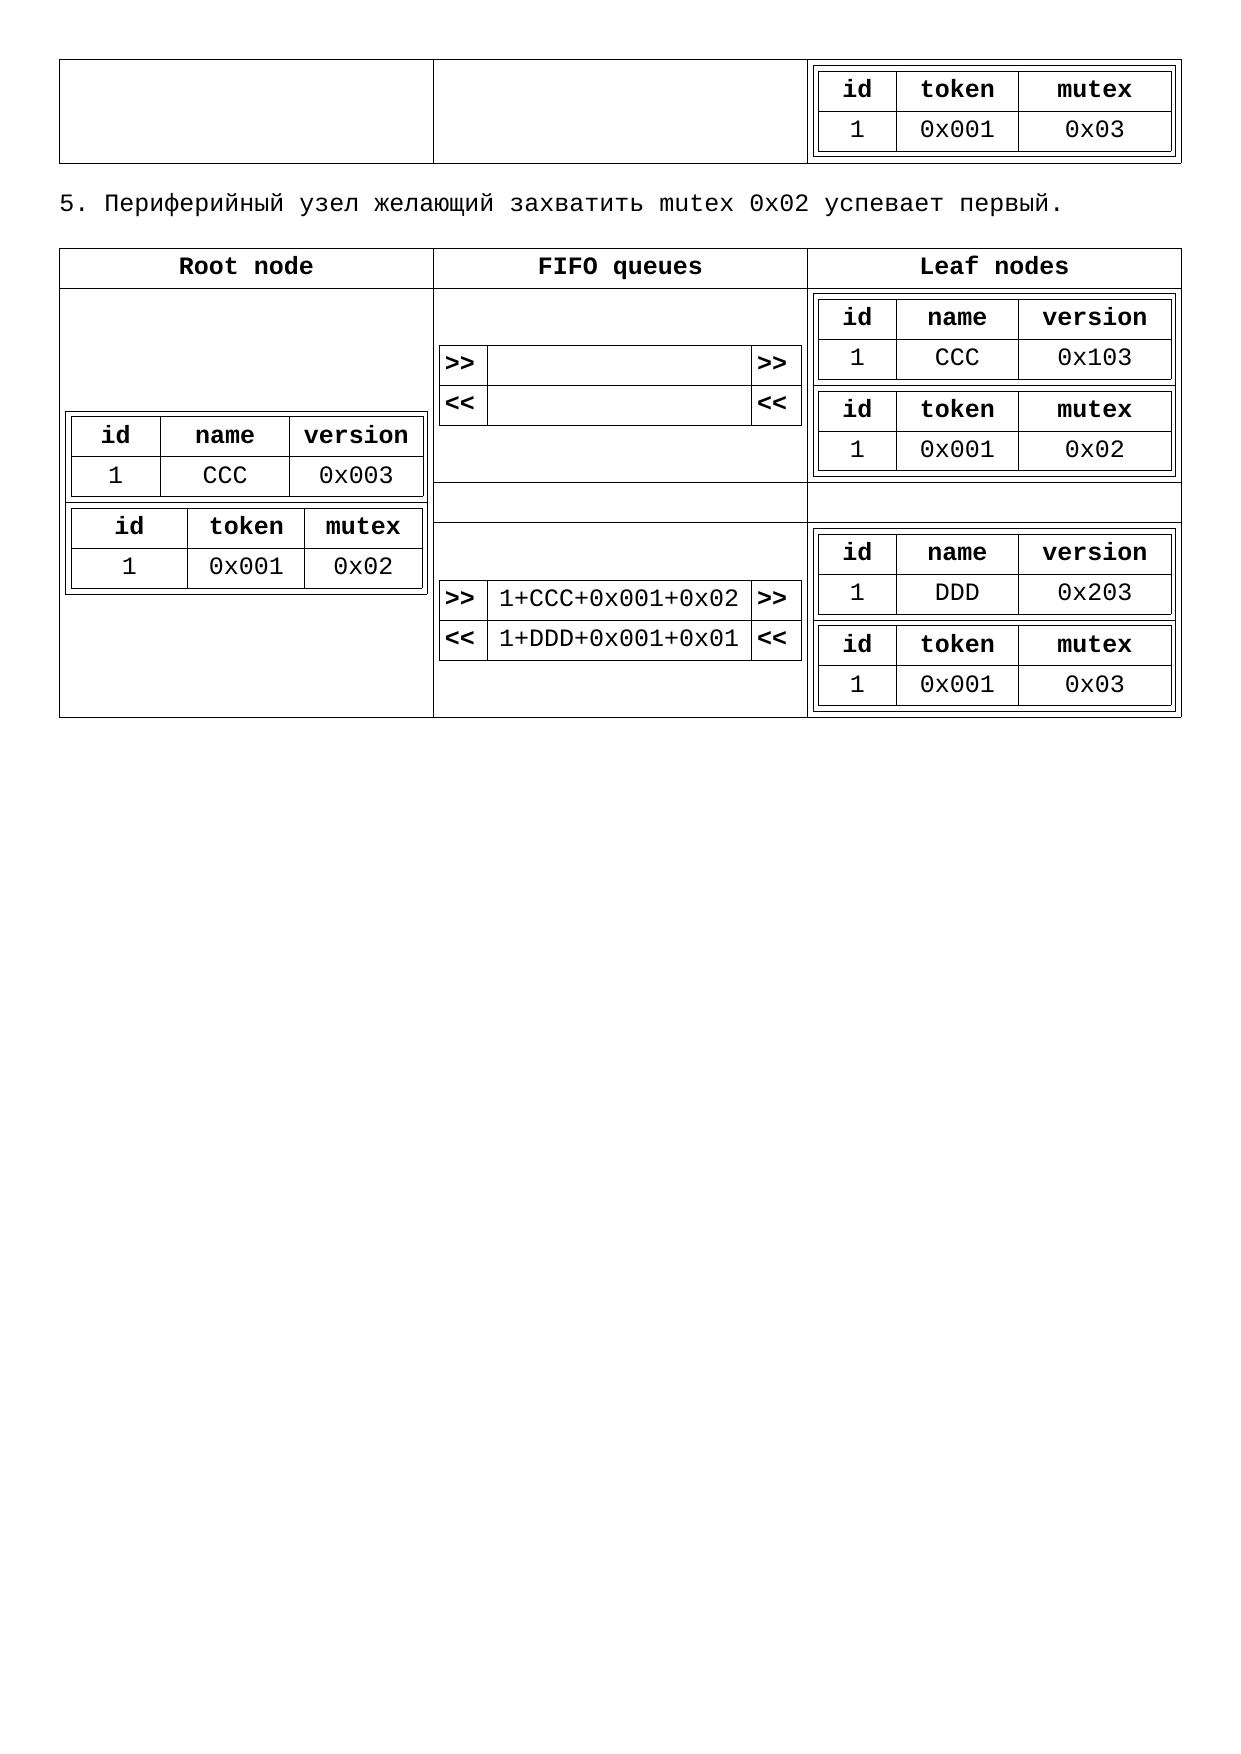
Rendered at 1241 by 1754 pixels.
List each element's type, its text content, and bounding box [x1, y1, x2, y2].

table_header >> [752, 346, 801, 385]
table_cell 0x003 [290, 457, 423, 496]
table_cell [814, 386, 1175, 476]
table_header mutex [1019, 626, 1171, 665]
table_cell 1 [819, 112, 896, 151]
table_cell CCC [161, 457, 289, 496]
table_header id [72, 417, 160, 456]
table_header version [290, 417, 423, 456]
table_cell 0x001 [897, 432, 1018, 470]
table_cell 0x02 [1019, 432, 1171, 470]
table_header token [897, 72, 1018, 111]
table_cell [808, 523, 1181, 717]
table_header mutex [1019, 72, 1171, 111]
table_cell [488, 386, 751, 425]
table_header id [819, 72, 896, 111]
table_header version [1019, 535, 1171, 574]
table_cell [808, 289, 1181, 482]
table_header id [819, 392, 896, 431]
table_header id [819, 626, 896, 665]
table_cell 0x03 [1019, 666, 1171, 705]
table_header token [188, 509, 304, 548]
table_header id [819, 300, 896, 339]
table_cell [808, 483, 1181, 522]
table_cell 0x001 [897, 112, 1018, 151]
table_header Leaf nodes [808, 249, 1181, 287]
table_cell [434, 60, 807, 162]
table_header id [819, 535, 896, 574]
table_cell << [440, 621, 487, 659]
table_header token [897, 626, 1018, 665]
table_header name [161, 417, 289, 456]
table_cell << [752, 621, 801, 659]
table_header Root node [60, 249, 433, 287]
table_header [814, 294, 1175, 385]
table_cell [60, 60, 433, 162]
table_header name [897, 300, 1018, 339]
table_header [488, 346, 751, 385]
table_header FIFO queues [434, 249, 807, 287]
table_cell 0x001 [897, 666, 1018, 705]
table_header version [1019, 300, 1171, 339]
table_cell 1 [72, 457, 160, 496]
table_cell 0x103 [1019, 340, 1171, 379]
text 5. Периферийный узел желающий захватить mutex 0x02 успевает первый. [59, 191, 1181, 219]
table_cell 0x02 [305, 549, 422, 588]
table_cell [434, 483, 807, 522]
table_header mutex [305, 509, 422, 548]
table_cell 1 [819, 666, 896, 705]
table_cell 1 [819, 340, 896, 379]
table_cell [66, 503, 427, 594]
table_cell [434, 289, 807, 482]
table_cell [814, 66, 1175, 156]
table_header token [897, 392, 1018, 431]
table_cell 1 [819, 432, 896, 470]
table_header name [897, 535, 1018, 574]
table_cell 1+DDD+0x001+0x01 [488, 621, 751, 659]
table_cell 1 [72, 549, 187, 588]
table_header id [72, 509, 187, 548]
table_cell 0x001 [188, 549, 304, 588]
table_cell DDD [897, 575, 1018, 614]
table_cell [434, 523, 807, 717]
table_cell 0x03 [1019, 112, 1171, 151]
table_header mutex [1019, 392, 1171, 431]
table_cell [60, 289, 433, 717]
table_header [66, 412, 427, 502]
table_header 1+CCC+0x001+0x02 [488, 581, 751, 619]
table_cell 0x203 [1019, 575, 1171, 614]
table_cell << [752, 386, 801, 425]
table_cell ССС [897, 340, 1018, 379]
table_cell [814, 621, 1175, 711]
table_header >> [440, 581, 487, 619]
table_cell [808, 60, 1181, 162]
table_cell << [440, 386, 487, 425]
table_header >> [440, 346, 487, 385]
table_cell 1 [819, 575, 896, 614]
table_header >> [752, 581, 801, 619]
table_header [814, 529, 1175, 619]
